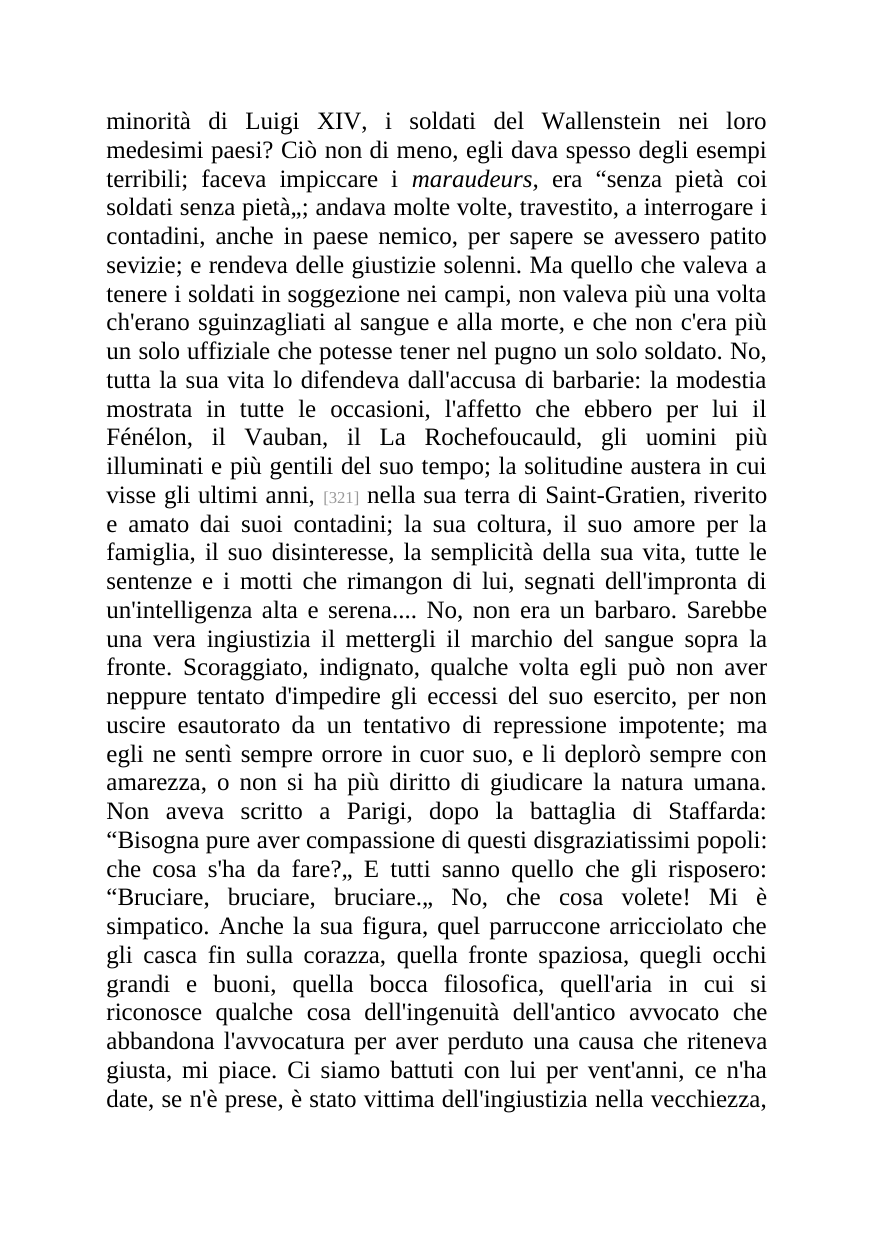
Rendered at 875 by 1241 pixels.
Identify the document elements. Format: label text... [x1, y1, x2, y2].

text minorità di Luigi XIV, i soldati del Wallenstein nei loro medesimi paesi? Ciò non di meno, egli dava spesso degli esempi terribili; faceva impiccare i maraudeurs, era “senza pietà coi soldati senza pietà„; andava molte volte, travestito, a interrogare i contadini, anche in paese nemico, per sapere se avessero patito sevizie; e rendeva delle giustizie solenni. Ma quello che valeva a tenere i soldati in soggezione nei campi, non valeva più una volta ch'erano sguinzagliati al sangue e alla morte, e che non c'era più un solo uffiziale che potesse tener nel pugno un solo soldato. No, tutta la sua vita lo difendeva dall'accusa di barbarie: la modestia mostrata in tutte le occasioni, l'affetto che ebbero per lui il Fénélon, il Vauban, il La Rochefoucauld, gli uomini più illuminati e più gentili del suo tempo; la solitudine austera in cui visse gli ultimi anni, [321] nella sua terra di Saint-Gratien, riverito e amato dai suoi contadini; la sua coltura, il suo amore per la famiglia, il suo disinteresse, la semplicità della sua vita, tutte le sentenze e i motti che rimangon di lui, segnati dell'impronta di un'intelligenza alta e serena.... No, non era un barbaro. Sarebbe una vera ingiustizia il mettergli il marchio del sangue sopra la fronte. Scoraggiato, indignato, qualche volta egli può non aver neppure tentato d'impedire gli eccessi del suo esercito, per non uscire esautorato da un tentativo di repressione impotente; ma egli ne sentì sempre orrore in cuor suo, e li deplorò sempre con amarezza, o non si ha più diritto di giudicare la natura umana. Non aveva scritto a Parigi, dopo la battaglia di Staffarda: “Bisogna pure aver compassione di questi disgraziatissimi popoli: che cosa s'ha da fare?„ E tutti sanno quello che gli risposero: “Bruciare, bruciare, bruciare.„ No, che cosa volete! Mi è simpatico. Anche la sua figura, quel parruccone arricciolato che gli casca fin sulla corazza, quella fronte spaziosa, quegli occhi grandi e buoni, quella bocca filosofica, quell'aria in cui si riconosce qualche cosa dell'ingenuità dell'antico avvocato che abbandona l'avvocatura per aver perduto una causa che riteneva giusta, mi piace. Ci siamo battuti con lui per vent'anni, ce n'ha date, se n'è prese, è stato vittima dell'ingiustizia nella vecchiezza, [106, 106, 768, 1112]
